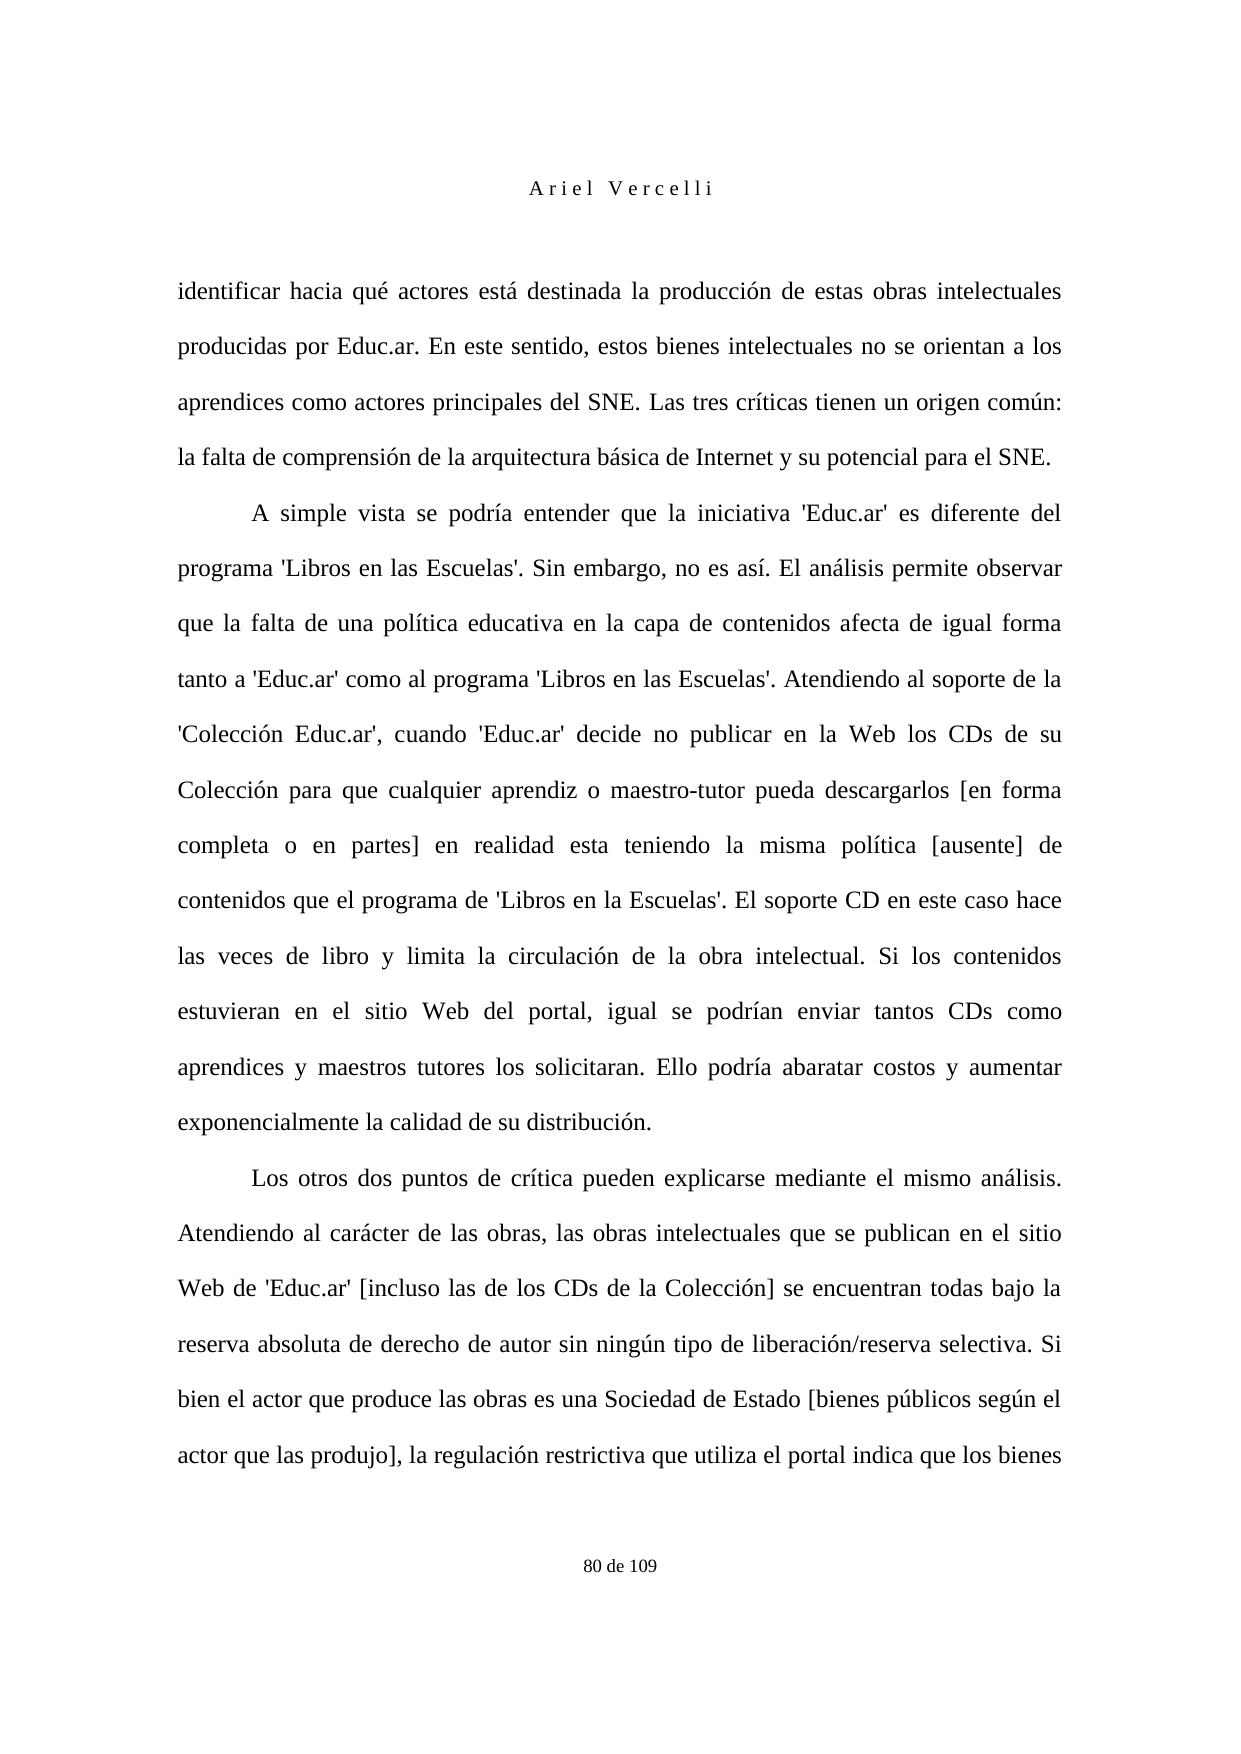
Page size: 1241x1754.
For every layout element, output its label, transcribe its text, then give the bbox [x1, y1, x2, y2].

text A simple vista se podría entender que la iniciativa 'Educ.ar' es diferente del programa 'Libros en las Escuelas'. Sin embargo, no es así. El análisis permite observar que la falta de una política educativa en la capa de contenidos afecta de igual forma tanto a 'Educ.ar' como al programa 'Libros en las Escuelas'. Atendiendo al soporte de la 'Colección Educ.ar', cuando 'Educ.ar' decide no publicar en la Web los CDs de su Colección para que cualquier aprendiz o maestro-tutor pueda descargarlos [en forma completa o en partes] en realidad esta teniendo la misma política [ausente] de contenidos que el programa de 'Libros en la Escuelas'. El soporte CD en este caso hace las veces de libro y limita la circulación de la obra intelectual. Si los contenidos estuvieran en el sitio Web del portal, igual se podrían enviar tantos CDs como aprendices y maestros tutores los solicitaran. Ello podría abaratar costos y aumentar exponencialmente la calidad de su distribución. [177, 499, 1063, 1136]
text Los otros dos puntos de crítica pueden explicarse mediante el mismo análisis. Atendiendo al carácter de las obras, las obras intelectuales que se publican en el sitio Web de 'Educ.ar' [incluso las de los CDs de la Colección] se encuentran todas bajo la reserva absoluta de derecho de autor sin ningún tipo de liberación/reserva selectiva. Si bien el actor que produce las obras es una Sociedad de Estado [bienes públicos según el actor que las produjo], la regulación restrictiva que utiliza el portal indica que los bienes [177, 1164, 1063, 1468]
text identificar hacia qué actores está destinada la producción de estas obras intelectuales producidas por Educ.ar. En este sentido, estos bienes intelectuales no se orientan a los aprendices como actores principales del SNE. Las tres críticas tienen un origen común: la falta de comprensión de la arquitectura básica de Internet y su potencial para el SNE. [177, 277, 1063, 471]
